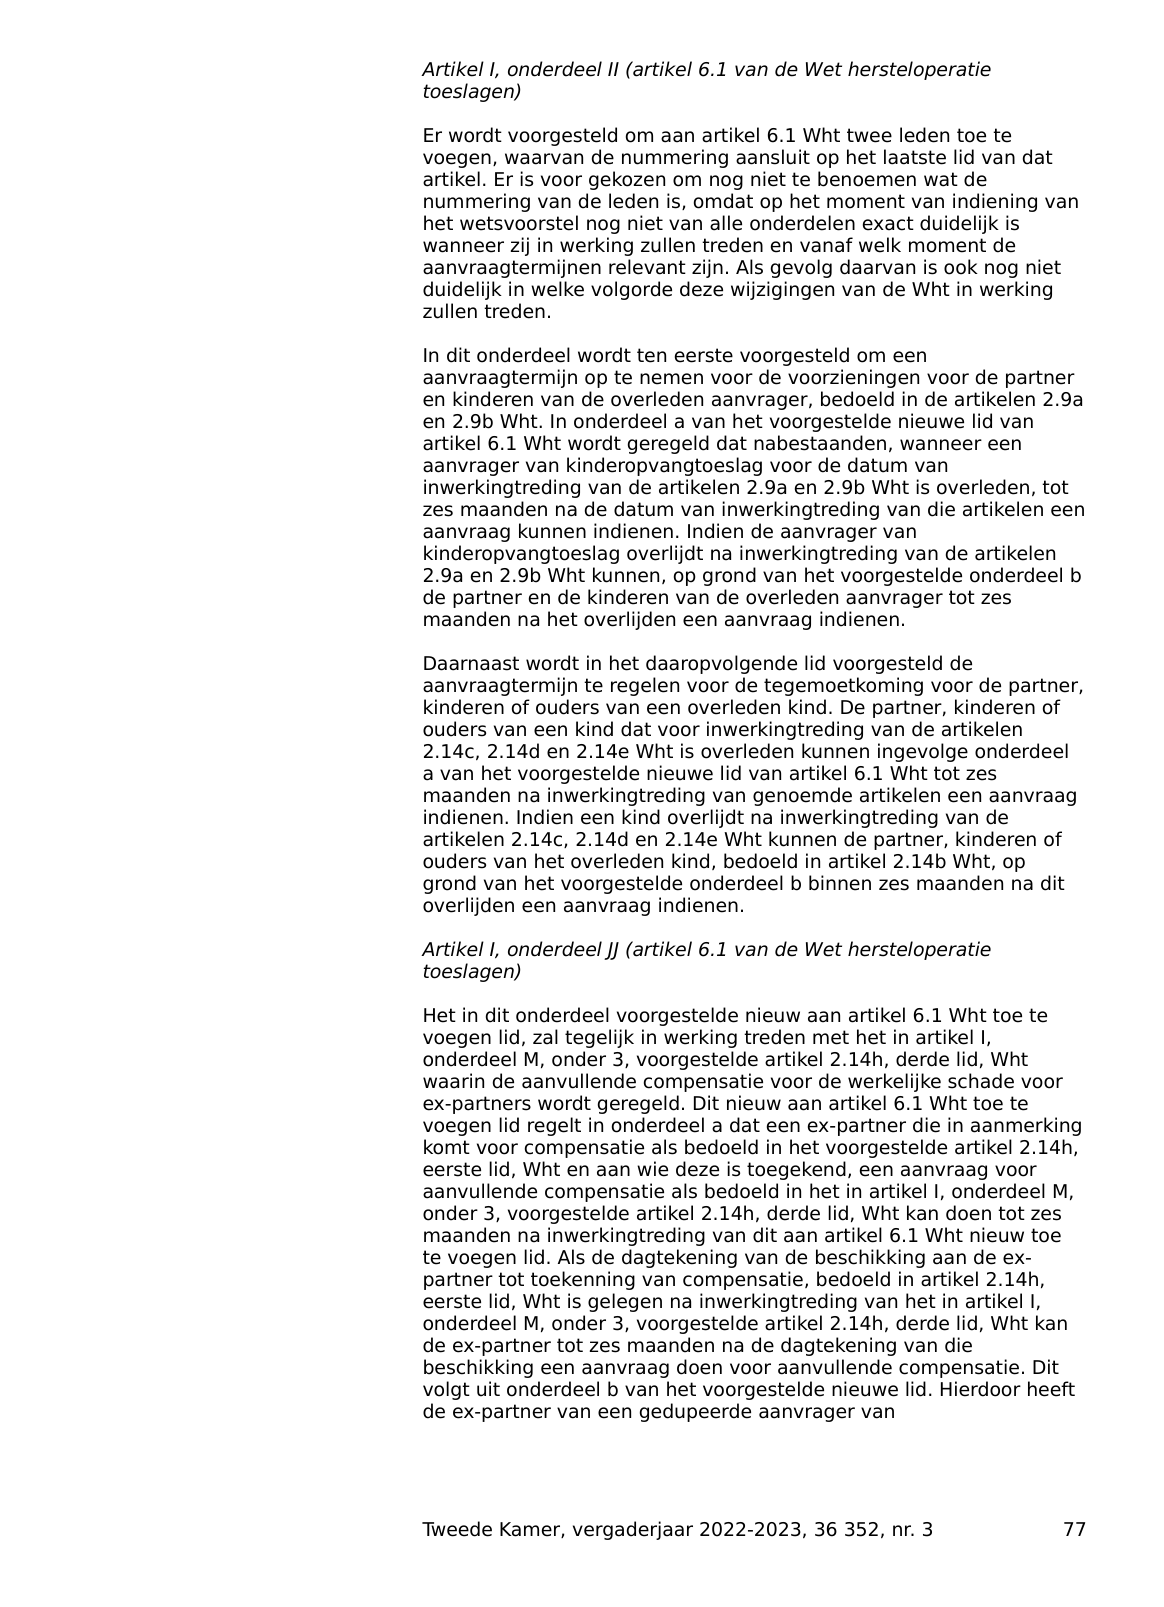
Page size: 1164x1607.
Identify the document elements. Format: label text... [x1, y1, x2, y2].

text In dit onderdeel wordt ten eerste voorgesteld om een aanvraagtermijn op te nemen voor de voorzieningen voor de partner en kinderen van de overleden aanvrager, bedoeld in de artikelen 2.9a en 2.9b Wht. In onderdeel a van het voorgestelde nieuwe lid van artikel 6.1 Wht wordt geregeld dat nabestaanden, wanneer een aanvrager van kinderopvangtoeslag voor de datum van inwerkingtreding van de artikelen 2.9a en 2.9b Wht is overleden, tot zes maanden na de datum van inwerkingtreding van die artikelen een aanvraag kunnen indienen. Indien de aanvrager van kinderopvangtoeslag overlijdt na inwerkingtreding van de artikelen 2.9a en 2.9b Wht kunnen, op grond van het voorgestelde onderdeel b de partner en de kinderen van de overleden aanvrager tot zes maanden na het overlijden een aanvraag indienen. [422, 345, 1087, 631]
subtitle Artikel I, onderdeel JJ (artikel 6.1 van de Wet hersteloperatie toeslagen) [422, 939, 1087, 983]
subtitle Artikel I, onderdeel II (artikel 6.1 van de Wet hersteloperatie toeslagen) [422, 59, 1087, 103]
text Het in dit onderdeel voorgestelde nieuw aan artikel 6.1 Wht toe te voegen lid, zal tegelijk in werking treden met het in artikel I, onderdeel M, onder 3, voorgestelde artikel 2.14h, derde lid, Wht waarin de aanvullende compensatie voor de werkelijke schade voor ex-partners wordt geregeld. Dit nieuw aan artikel 6.1 Wht toe te voegen lid regelt in onderdeel a dat een ex-partner die in aanmerking komt voor compensatie als bedoeld in het voorgestelde artikel 2.14h, eerste lid, Wht en aan wie deze is toegekend, een aanvraag voor aanvullende compensatie als bedoeld in het in artikel I, onderdeel M, onder 3, voorgestelde artikel 2.14h, derde lid, Wht kan doen tot zes maanden na inwerkingtreding van dit aan artikel 6.1 Wht nieuw toe te voegen lid. Als de dagtekening van de beschikking aan de ex-partner tot toekenning van compensatie, bedoeld in artikel 2.14h, eerste lid, Wht is gelegen na inwerkingtreding van het in artikel I, onderdeel M, onder 3, voorgestelde artikel 2.14h, derde lid, Wht kan de ex-partner tot zes maanden na de dagtekening van die beschikking een aanvraag doen voor aanvullende compensatie. Dit volgt uit onderdeel b van het voorgestelde nieuwe lid. Hierdoor heeft de ex-partner van een gedupeerde aanvrager van [422, 1005, 1087, 1423]
text Er wordt voorgesteld om aan artikel 6.1 Wht twee leden toe te voegen, waarvan de nummering aansluit op het laatste lid van dat artikel. Er is voor gekozen om nog niet te benoemen wat de nummering van de leden is, omdat op het moment van indiening van het wetsvoorstel nog niet van alle onderdelen exact duidelijk is wanneer zij in werking zullen treden en vanaf welk moment de aanvraagtermijnen relevant zijn. Als gevolg daarvan is ook nog niet duidelijk in welke volgorde deze wijzigingen van de Wht in werking zullen treden. [422, 125, 1087, 323]
text Daarnaast wordt in het daaropvolgende lid voorgesteld de aanvraagtermijn te regelen voor de tegemoetkoming voor de partner, kinderen of ouders van een overleden kind. De partner, kinderen of ouders van een kind dat voor inwerkingtreding van de artikelen 2.14c, 2.14d en 2.14e Wht is overleden kunnen ingevolge onderdeel a van het voorgestelde nieuwe lid van artikel 6.1 Wht tot zes maanden na inwerkingtreding van genoemde artikelen een aanvraag indienen. Indien een kind overlijdt na inwerkingtreding van de artikelen 2.14c, 2.14d en 2.14e Wht kunnen de partner, kinderen of ouders van het overleden kind, bedoeld in artikel 2.14b Wht, op grond van het voorgestelde onderdeel b binnen zes maanden na dit overlijden een aanvraag indienen. [422, 653, 1087, 917]
